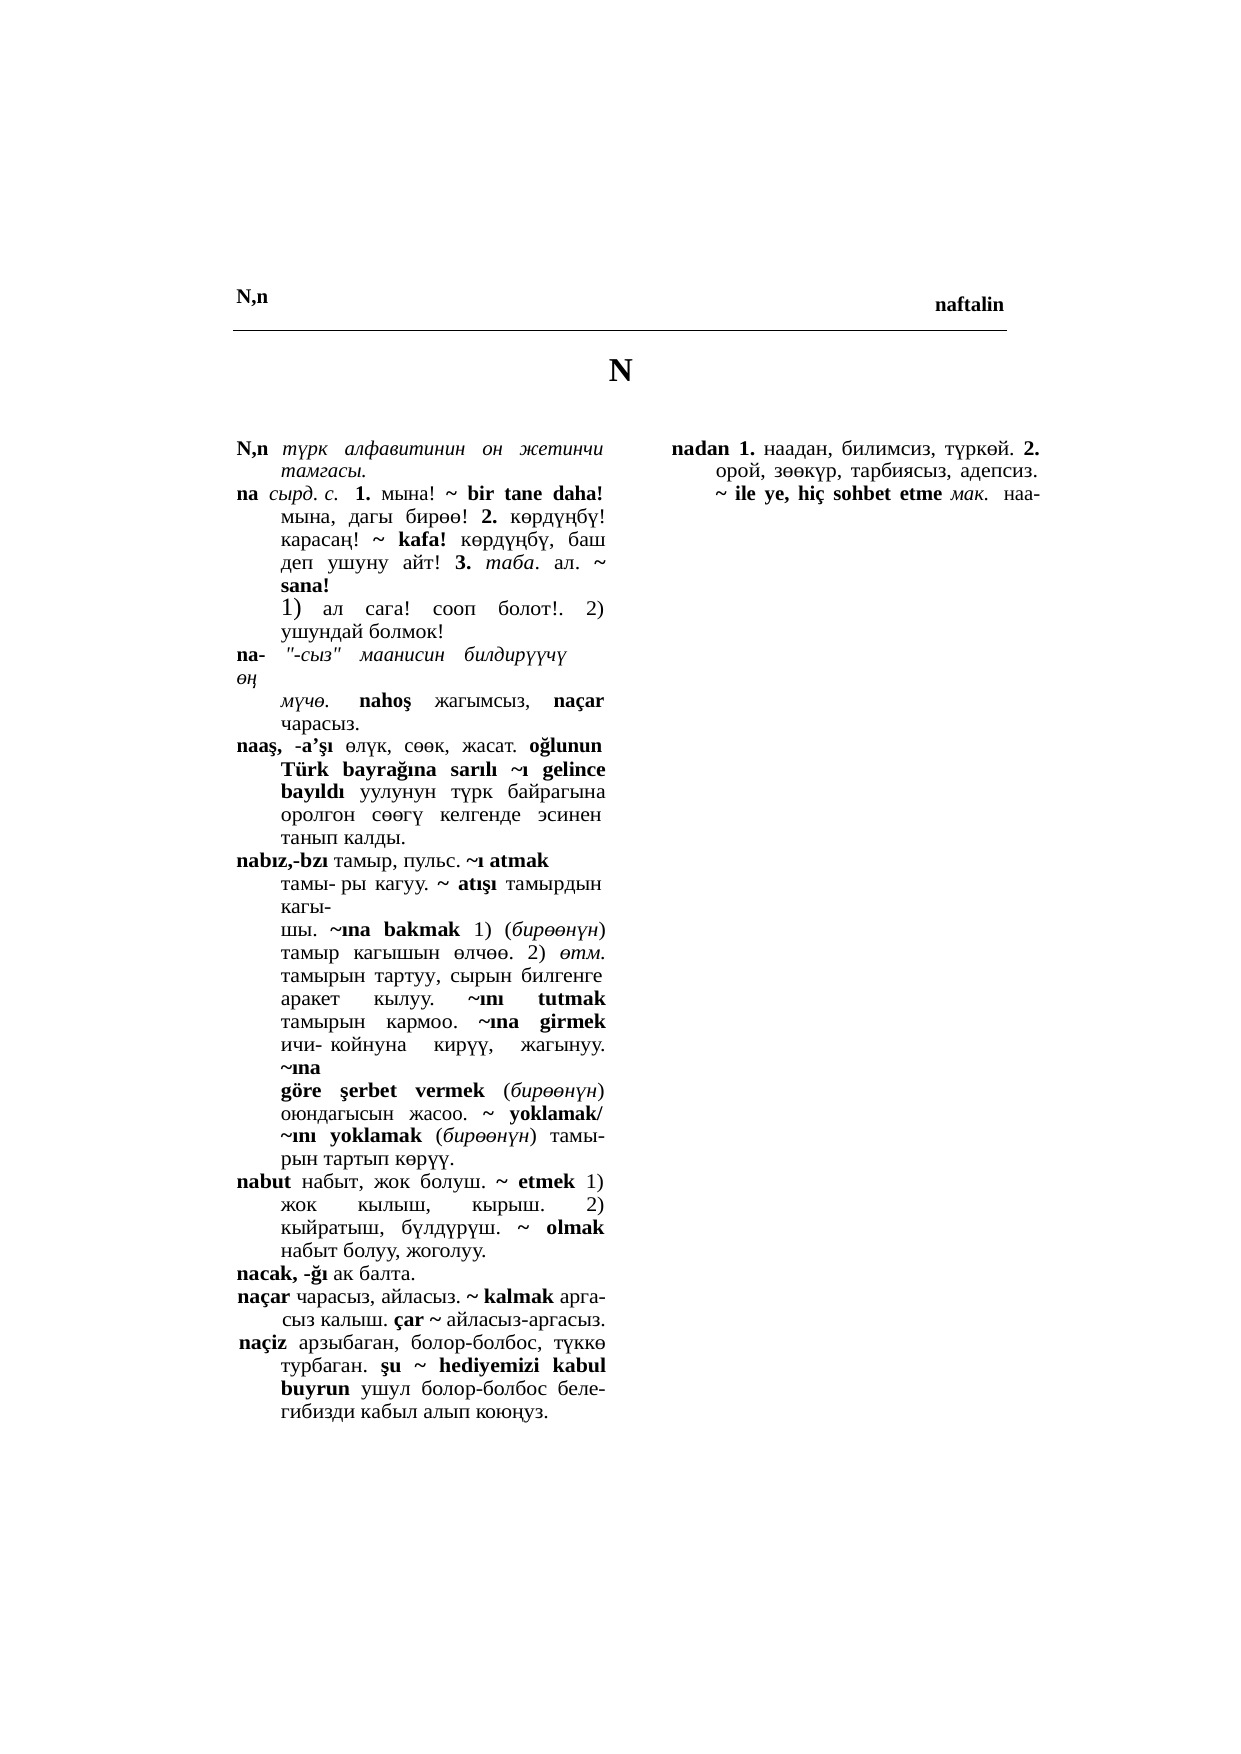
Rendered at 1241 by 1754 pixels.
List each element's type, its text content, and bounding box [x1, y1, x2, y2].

text nacak, -ğı ак балта. [236, 1262, 606, 1285]
text ушундай болмок! [281, 620, 445, 643]
text чарасыз. [281, 712, 361, 734]
text göre şerbet vermek (бирөөнүн) [281, 1079, 606, 1102]
text na сырд. с. 1. мына! ~ bir tane daha! [236, 482, 606, 505]
text ~ ile ye, hiç sohbet etme мак. наа- [716, 482, 1065, 505]
text мына, дагы бирөө! 2. көрдүңбү! карасаң! ~ kafa! көрдүңбү, баш деп ушуну айт! 3. таба. ал. ~ sana! [281, 505, 606, 597]
text Türk bayrağına sarılı ~ı gelince bayıldı уулунун түрк байрагына оролгон сөөгү келгенде эсинен [281, 758, 606, 826]
text naftalin [935, 292, 1065, 316]
text кыйратыш, бүлдүрүш. ~ olmak [281, 1216, 606, 1239]
list ал сага! сооп болот!. 2) [281, 597, 606, 620]
text рын тартып көрүү. [281, 1147, 456, 1170]
text nabut набыт, жок болуш. ~ etmek 1) [236, 1170, 606, 1193]
text набыт болуу, жоголуу. [281, 1239, 492, 1262]
text naaş, -a’şı өлүк, сөөк, жасат. oğlunun [236, 734, 606, 757]
text N,n түрк алфавитинин он жетинчи тамгасы. [236, 437, 606, 482]
text шы. ~ına bakmak 1) (бирөөнүн) тамыр кагышын өлчөө. 2) өтм. тамырын тартуу, сырын билгенге [281, 918, 606, 987]
text nadan 1. наадан, билимсиз, түркөй. 2. [671, 437, 1065, 459]
text жок кылыш, кырыш. 2) [281, 1193, 606, 1216]
text N,n [236, 284, 268, 308]
text оюндагысын жасоо. ~ yoklamak/ [281, 1102, 606, 1124]
text N [606, 350, 635, 388]
text турбаган. şu ~ hediyemizi kabul buyrun ушул болор-болбос беле- гибизди кабыл алып коюңуз. [281, 1354, 606, 1423]
text naçar чарасыз, айласыз. ~ kalmak арга- сыз калыш. çar ~ айласыз-аргасыз. naçiz арзыбаган, болор-болбос, түккө [236, 1285, 606, 1354]
text аракет кылуу. ~ını tutmak тамырын кармоо. ~ına girmek ичи- койнуна кирүү, жагынуу. ~ına [281, 987, 606, 1079]
text орой, зөөкүр, тарбиясыз, адепсиз. [716, 459, 1065, 482]
text ~ını yoklamak (бирөөнүн) тамы- [281, 1124, 606, 1147]
text танып калды. [281, 826, 407, 849]
text мүчө. nahoş жагымсыз, naçar [281, 689, 606, 712]
text na- "-сыз" маанисин билдирүүчү өң [236, 643, 606, 689]
text nabız,-bzı тамыр, пульс. ~ı atmak тамы- ры кагуу. ~ atışı тамырдын кагы- [236, 849, 606, 918]
